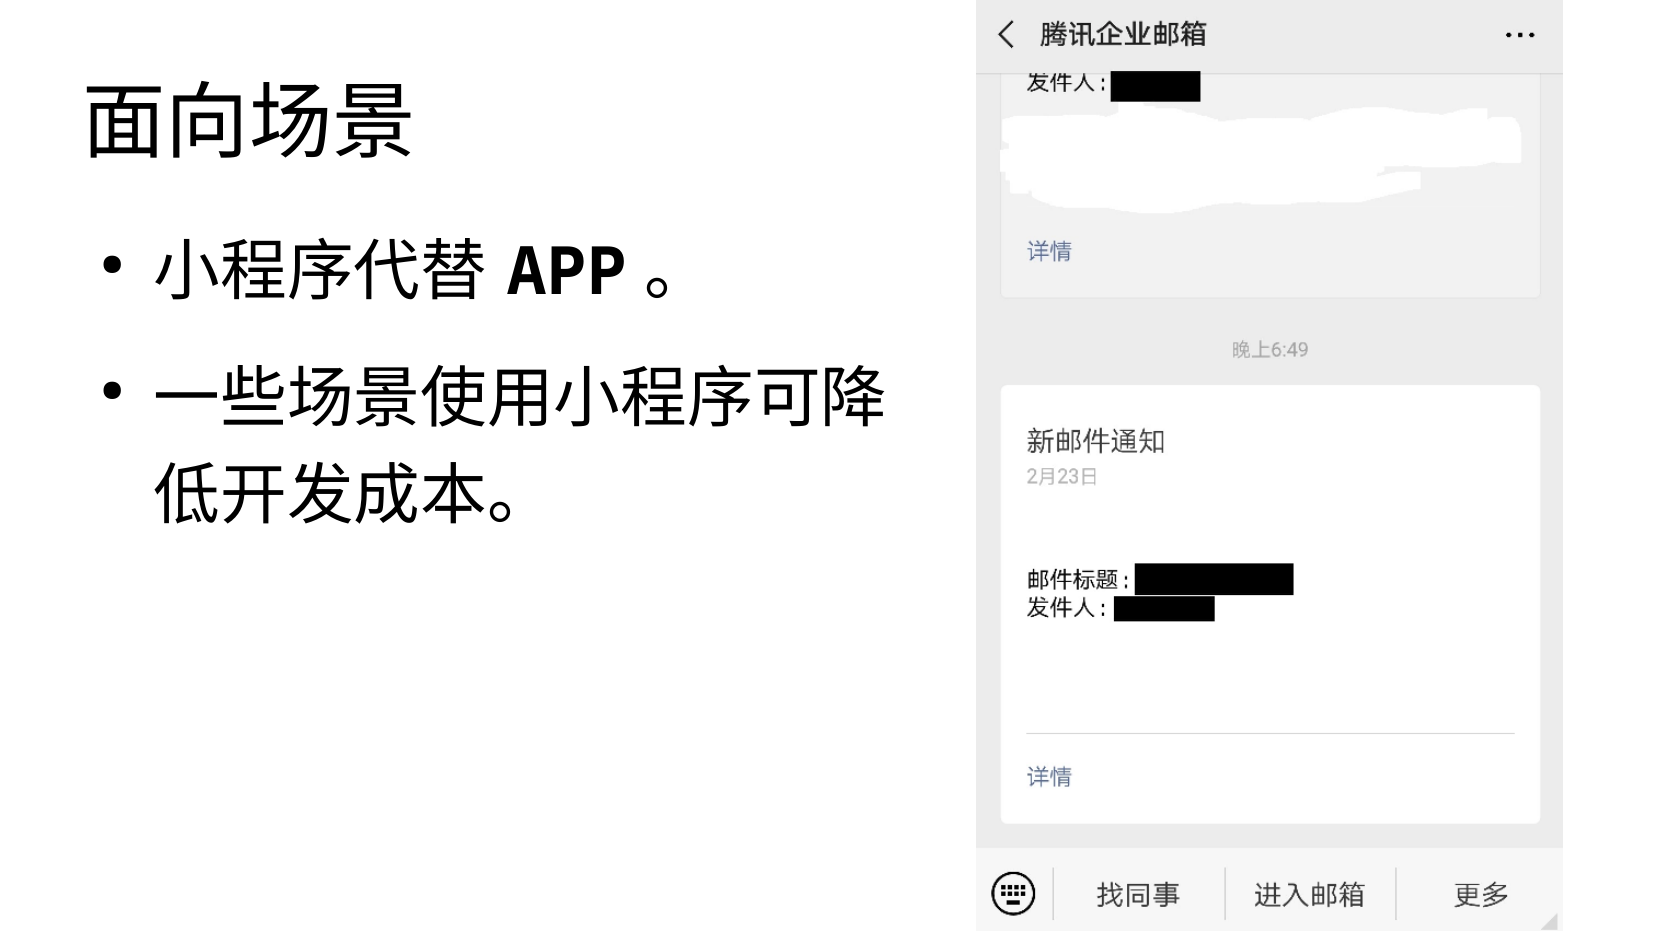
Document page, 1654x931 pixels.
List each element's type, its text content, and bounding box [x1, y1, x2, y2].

title 面向场景 [82, 37, 976, 193]
list 小程序代替APP。 一些场景使用小程序可降低开发成本。 [82, 217, 922, 848]
title 面向场景 [1563, 37, 1571, 193]
picture [976, 0, 1563, 931]
